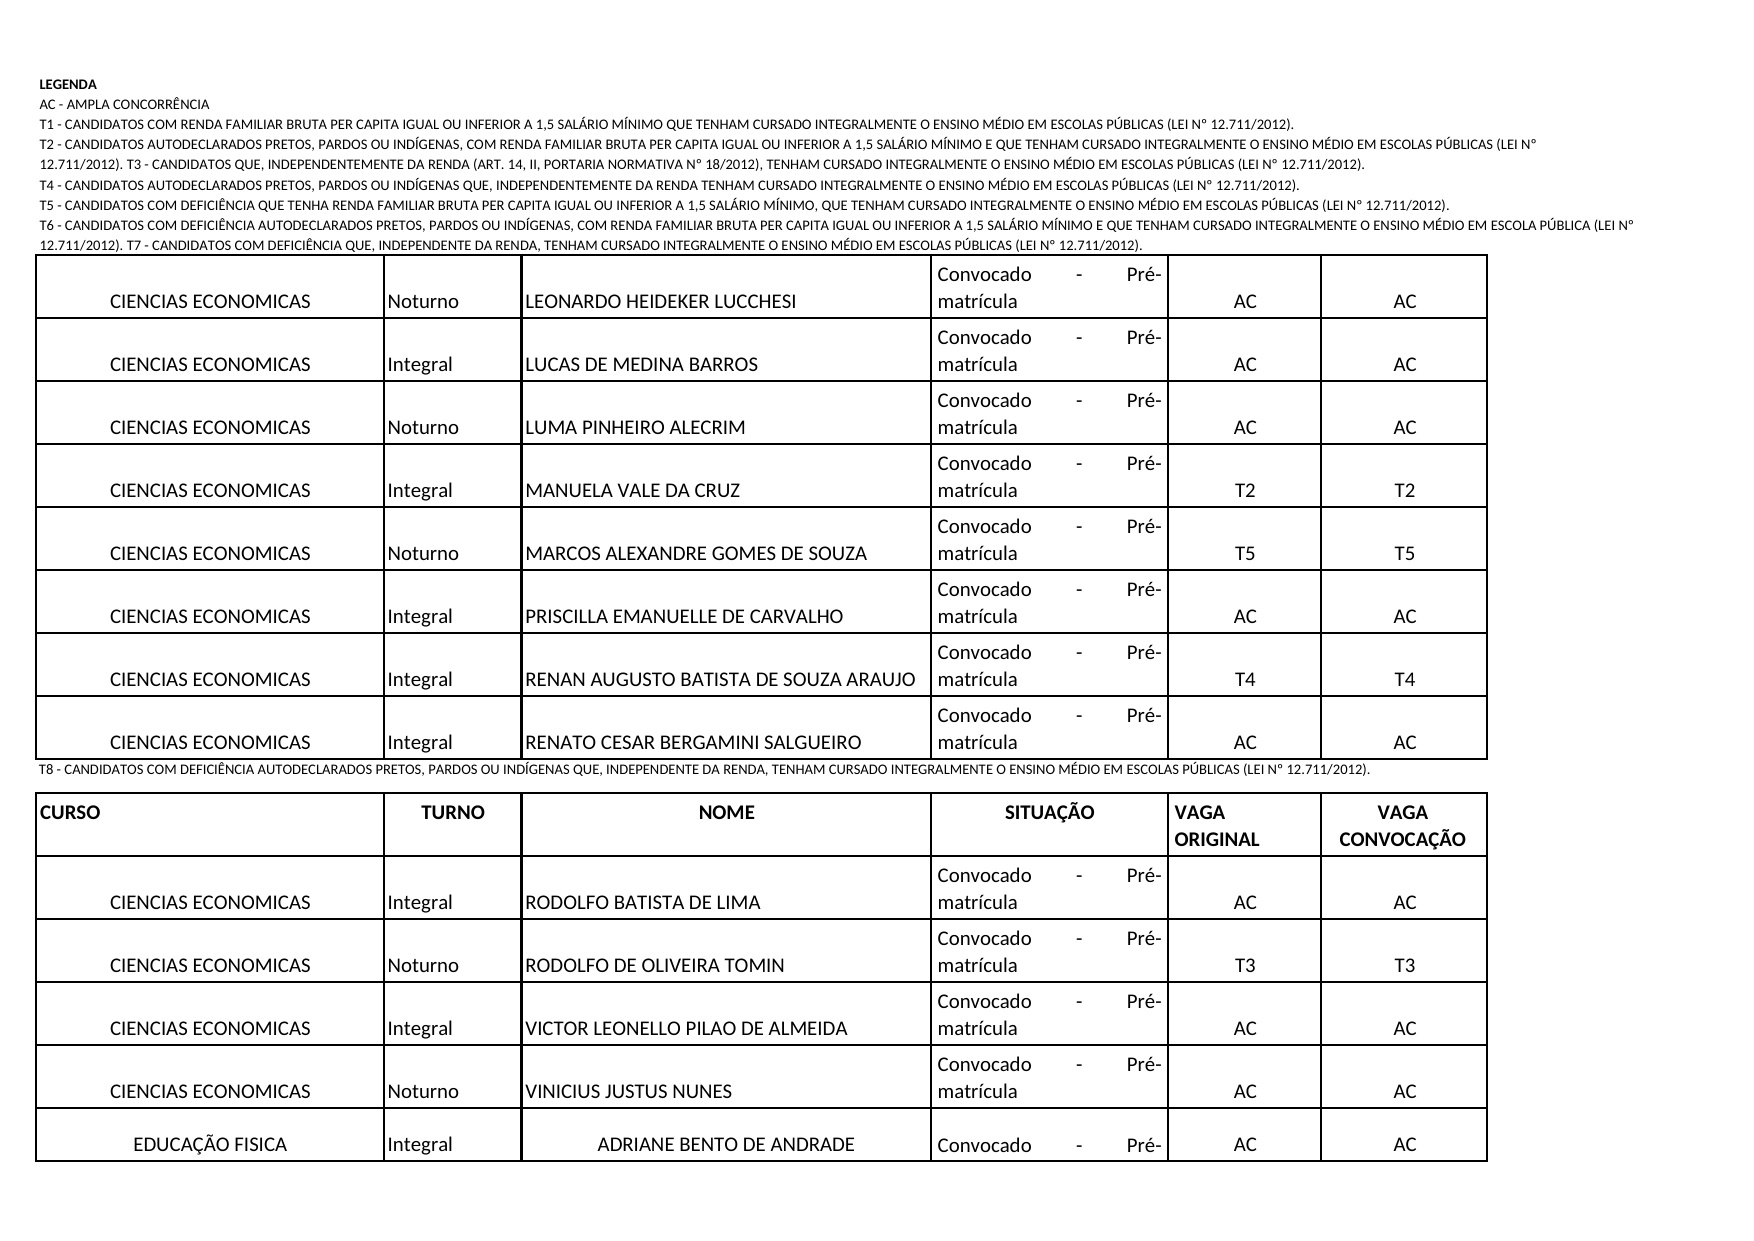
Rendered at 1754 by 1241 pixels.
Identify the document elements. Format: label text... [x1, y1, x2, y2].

table_cell LEONARDO HEIDEKER LUCCHESI [523, 256, 930, 317]
table_cell T4 [1169, 634, 1320, 695]
table_cell CIENCIAS ECONOMICAS [37, 1046, 383, 1107]
table_cell Noturno [385, 508, 520, 569]
table_cell Convocado - Pré-matrícula [932, 508, 1167, 569]
table_cell Noturno [385, 256, 520, 317]
table_cell AC [1322, 319, 1486, 380]
table_cell AC [1169, 1109, 1320, 1160]
table_cell Integral [385, 571, 520, 632]
table_cell CIENCIAS ECONOMICAS [37, 382, 383, 443]
table_cell AC [1169, 319, 1320, 380]
table_cell CIENCIAS ECONOMICAS [37, 256, 383, 317]
table_cell AC [1169, 382, 1320, 443]
table_cell Convocado - Pré-matrícula [932, 920, 1167, 981]
table_cell Convocado - Pré-matrícula [932, 382, 1167, 443]
table_cell AC [1322, 1046, 1486, 1107]
table_header VAGA ORIGINAL [1169, 794, 1320, 855]
table_cell Convocado - Pré-matrícula [932, 983, 1167, 1044]
table_cell CIENCIAS ECONOMICAS [37, 697, 383, 758]
table_cell RENATO CESAR BERGAMINI SALGUEIRO [523, 697, 930, 758]
table_cell AC [1169, 1046, 1320, 1107]
table_cell CIENCIAS ECONOMICAS [37, 445, 383, 506]
table_cell Convocado - Pré-matrícula [932, 445, 1167, 506]
table_cell AC [1169, 256, 1320, 317]
table_cell T4 [1322, 634, 1486, 695]
table_header SITUAÇÃO [932, 794, 1167, 855]
table_cell CIENCIAS ECONOMICAS [37, 634, 383, 695]
table_cell Integral [385, 857, 520, 918]
table_cell Noturno [385, 382, 520, 443]
table_cell CIENCIAS ECONOMICAS [37, 319, 383, 380]
table_cell LUCAS DE MEDINA BARROS [523, 319, 930, 380]
table_cell Integral [385, 445, 520, 506]
table_cell RODOLFO DE OLIVEIRA TOMIN [523, 920, 930, 981]
table_cell Noturno [385, 1046, 520, 1107]
table_header CURSO [37, 794, 383, 855]
table_header TURNO [385, 794, 520, 855]
table_cell MANUELA VALE DA CRUZ [523, 445, 930, 506]
table_cell Integral [385, 983, 520, 1044]
table_cell CIENCIAS ECONOMICAS [37, 920, 383, 981]
table_cell Integral [385, 319, 520, 380]
table_cell AC [1169, 983, 1320, 1044]
table_cell CIENCIAS ECONOMICAS [37, 508, 383, 569]
table_cell AC [1169, 857, 1320, 918]
table_cell PRISCILLA EMANUELLE DE CARVALHO [523, 571, 930, 632]
table_header NOME [523, 794, 930, 855]
table_cell T2 [1169, 445, 1320, 506]
table_cell EDUCAÇÃO FISICA [37, 1109, 383, 1160]
table_cell T3 [1169, 920, 1320, 981]
table_cell T3 [1322, 920, 1486, 981]
table_cell AC [1169, 697, 1320, 758]
table_cell AC [1169, 571, 1320, 632]
table_cell Convocado - Pré-matrícula [932, 319, 1167, 380]
table_cell Convocado - Pré-matrícula [932, 571, 1167, 632]
table_cell Integral [385, 1109, 520, 1160]
table_cell MARCOS ALEXANDRE GOMES DE SOUZA [523, 508, 930, 569]
table_cell Convocado - Pré-matrícula [932, 256, 1167, 317]
table_cell Integral [385, 697, 520, 758]
table_cell AC [1322, 256, 1486, 317]
table_cell VICTOR LEONELLO PILAO DE ALMEIDA [523, 983, 930, 1044]
table_cell CIENCIAS ECONOMICAS [37, 983, 383, 1044]
table_cell Convocado - Pré-matrícula [932, 634, 1167, 695]
table_cell AC [1322, 697, 1486, 758]
table_cell T5 [1322, 508, 1486, 569]
table_header VAGA CONVOCAÇÃO [1322, 794, 1486, 855]
table_cell Convocado - Pré-matrícula [932, 857, 1167, 918]
table_cell Convocado - Pré-matrícula [932, 1046, 1167, 1107]
table_cell Convocado - Pré-matrícula [932, 697, 1167, 758]
table_cell RENAN AUGUSTO BATISTA DE SOUZA ARAUJO [523, 634, 930, 695]
table_cell Noturno [385, 920, 520, 981]
table_cell AC [1322, 1109, 1486, 1160]
table_cell AC [1322, 857, 1486, 918]
table_cell VINICIUS JUSTUS NUNES [523, 1046, 930, 1107]
table_cell Convocado - Pré- [932, 1109, 1167, 1160]
table_cell RODOLFO BATISTA DE LIMA [523, 857, 930, 918]
table_cell T2 [1322, 445, 1486, 506]
text T8 - CANDIDATOS COM DEFICIÊNCIA AUTODECLARADOS PRETOS, PARDOS OU INDÍGENAS QUE, INDEPENDENTE DA RENDA, TENHAM CURSADO INTEGRALMENTE O ENSINO MÉDIO EM ESCOLAS PÚBLICAS (LEI Nº 12.711/2012). [39, 760, 1688, 778]
table_cell AC [1322, 571, 1486, 632]
table_cell ADRIANE BENTO DE ANDRADE [523, 1109, 930, 1160]
table_cell AC [1322, 382, 1486, 443]
table_cell CIENCIAS ECONOMICAS [37, 857, 383, 918]
table_cell Integral [385, 634, 520, 695]
table_cell LUMA PINHEIRO ALECRIM [523, 382, 930, 443]
table_cell T5 [1169, 508, 1320, 569]
table_cell AC [1322, 983, 1486, 1044]
table_cell CIENCIAS ECONOMICAS [37, 571, 383, 632]
